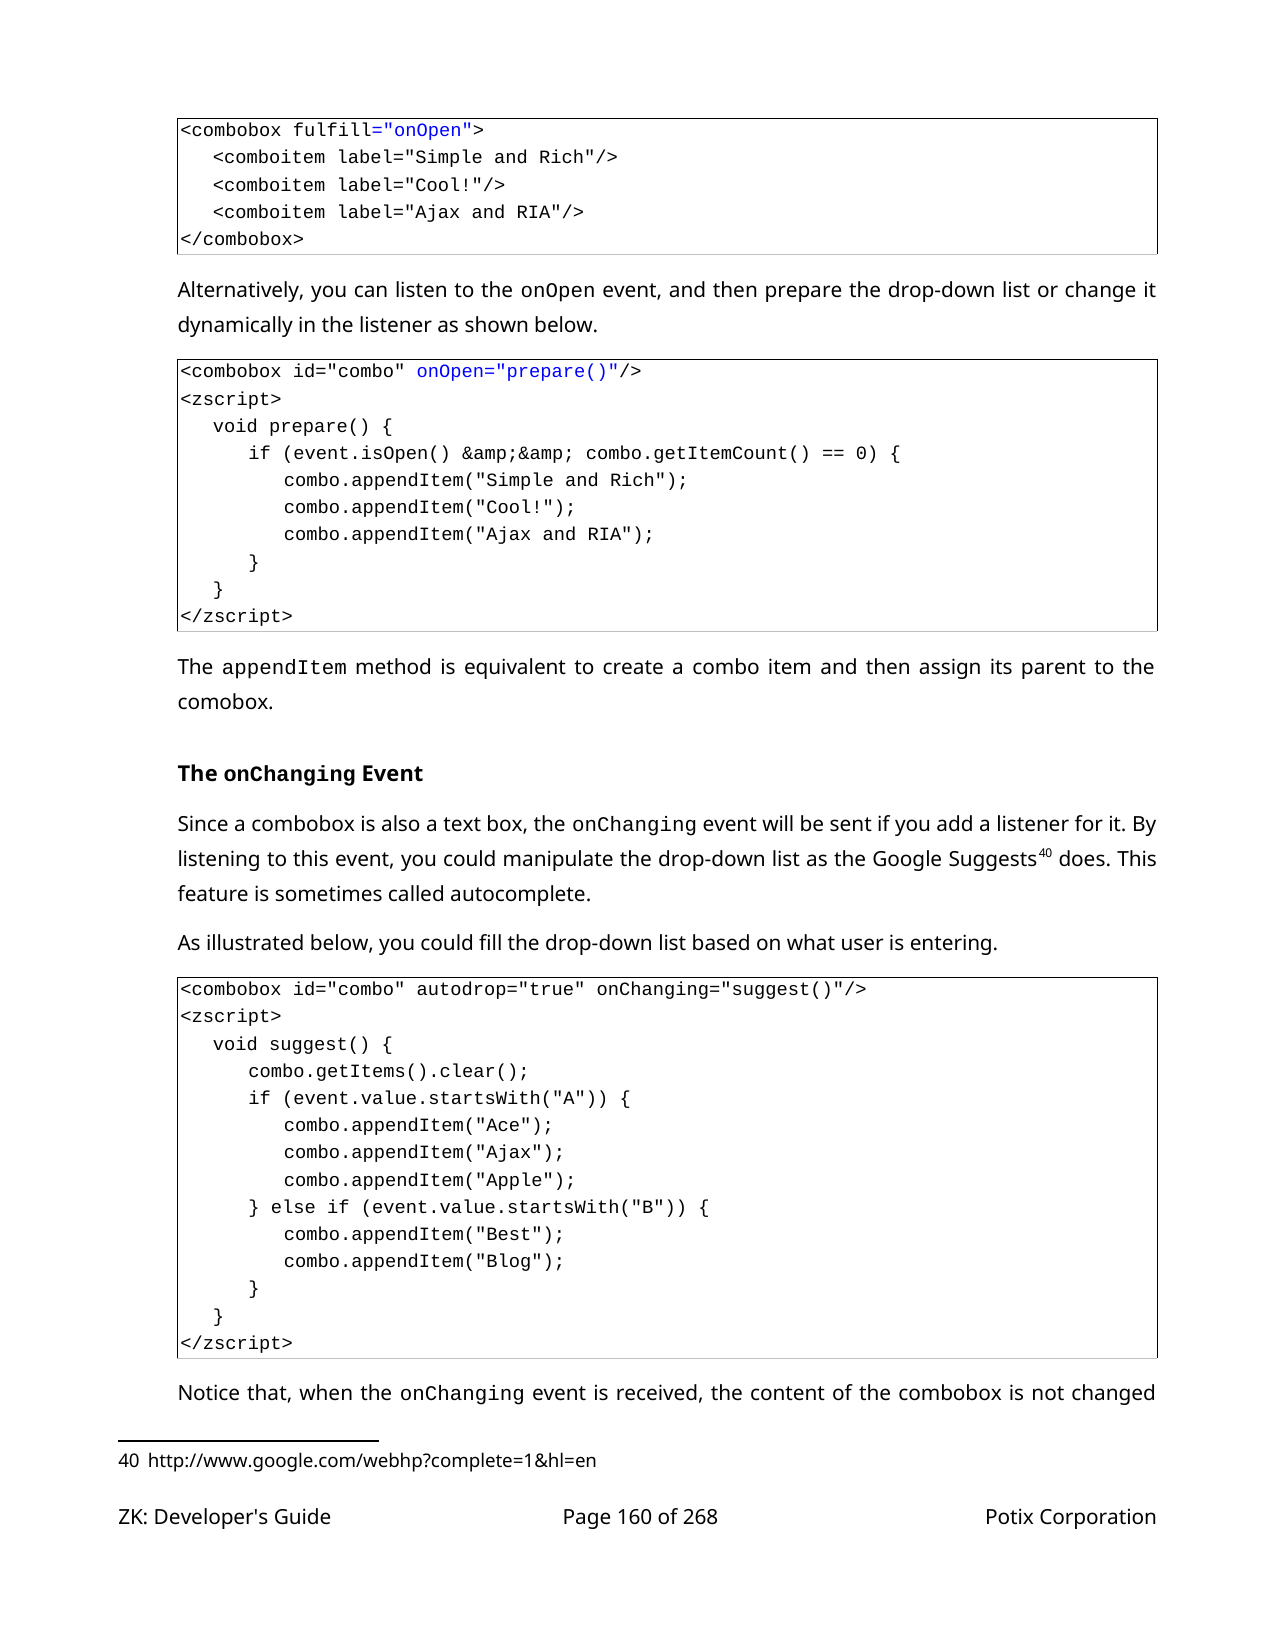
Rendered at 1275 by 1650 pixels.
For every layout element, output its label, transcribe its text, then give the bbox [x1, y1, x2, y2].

text Since a combobox is also a text box, the onChanging event will be sent if you add a listener for it. By listening to this event, you could manipulate the drop-down list as the Google Suggests does. This feature is sometimes called autocomplete. [177, 809, 1157, 908]
text <zscript> [178, 386, 1157, 411]
text } [178, 549, 1157, 574]
text As illustrated below, you could fill the drop-down list based on what user is entering. [177, 928, 1157, 957]
text combo.appendItem("Blog"); [178, 1249, 1157, 1273]
text <combobox id="combo" autodrop="true" onChanging="suggest()"/> [178, 978, 1157, 1001]
subtitle The onChanging Event [177, 758, 1157, 788]
text combo.appendItem("Cool!"); [178, 495, 1157, 519]
text </combobox> [178, 227, 1157, 254]
text The appendItem method is equivalent to create a combo item and then assign its parent to the comobox. [177, 652, 1157, 716]
text if (event.isOpen() &amp;&amp; combo.getItemCount() == 0) { [178, 441, 1157, 465]
text combo.appendItem("Ajax and RIA"); [178, 522, 1157, 547]
text } [178, 1303, 1157, 1328]
text </zscript> [178, 1331, 1157, 1358]
text } [178, 1276, 1157, 1301]
text <combobox id="combo" onOpen="prepare()"/> [178, 360, 1157, 383]
text http://www.google.com/webhp?complete=1&hl=en [118, 1447, 1157, 1473]
text Notice that, when the onChanging event is received, the content of the combobox is not changed [177, 1378, 1157, 1407]
text combo.getItems().clear(); [178, 1059, 1157, 1083]
text combo.appendItem("Best"); [178, 1222, 1157, 1246]
text void prepare() { [178, 413, 1157, 438]
text combo.appendItem("Ajax"); [178, 1140, 1157, 1164]
text <combobox fulfill="onOpen"> [178, 119, 1157, 142]
text } [178, 577, 1157, 601]
text <zscript> [178, 1004, 1157, 1029]
text combo.appendItem("Simple and Rich"); [178, 468, 1157, 492]
text <comboitem label="Ajax and RIA"/> [178, 200, 1157, 224]
text Alternatively, you can listen to the onOpen event, and then prepare the drop-down list or change it dynamically in the listener as shown below. [177, 275, 1157, 338]
text </zscript> [178, 604, 1157, 631]
text <comboitem label="Simple and Rich"/> [178, 145, 1157, 169]
text if (event.value.startsWith("A")) { [178, 1086, 1157, 1110]
text void suggest() { [178, 1032, 1157, 1056]
text <comboitem label="Cool!"/> [178, 172, 1157, 197]
text combo.appendItem("Ace"); [178, 1113, 1157, 1137]
text combo.appendItem("Apple"); [178, 1167, 1157, 1192]
text } else if (event.value.startsWith("B")) { [178, 1195, 1157, 1219]
